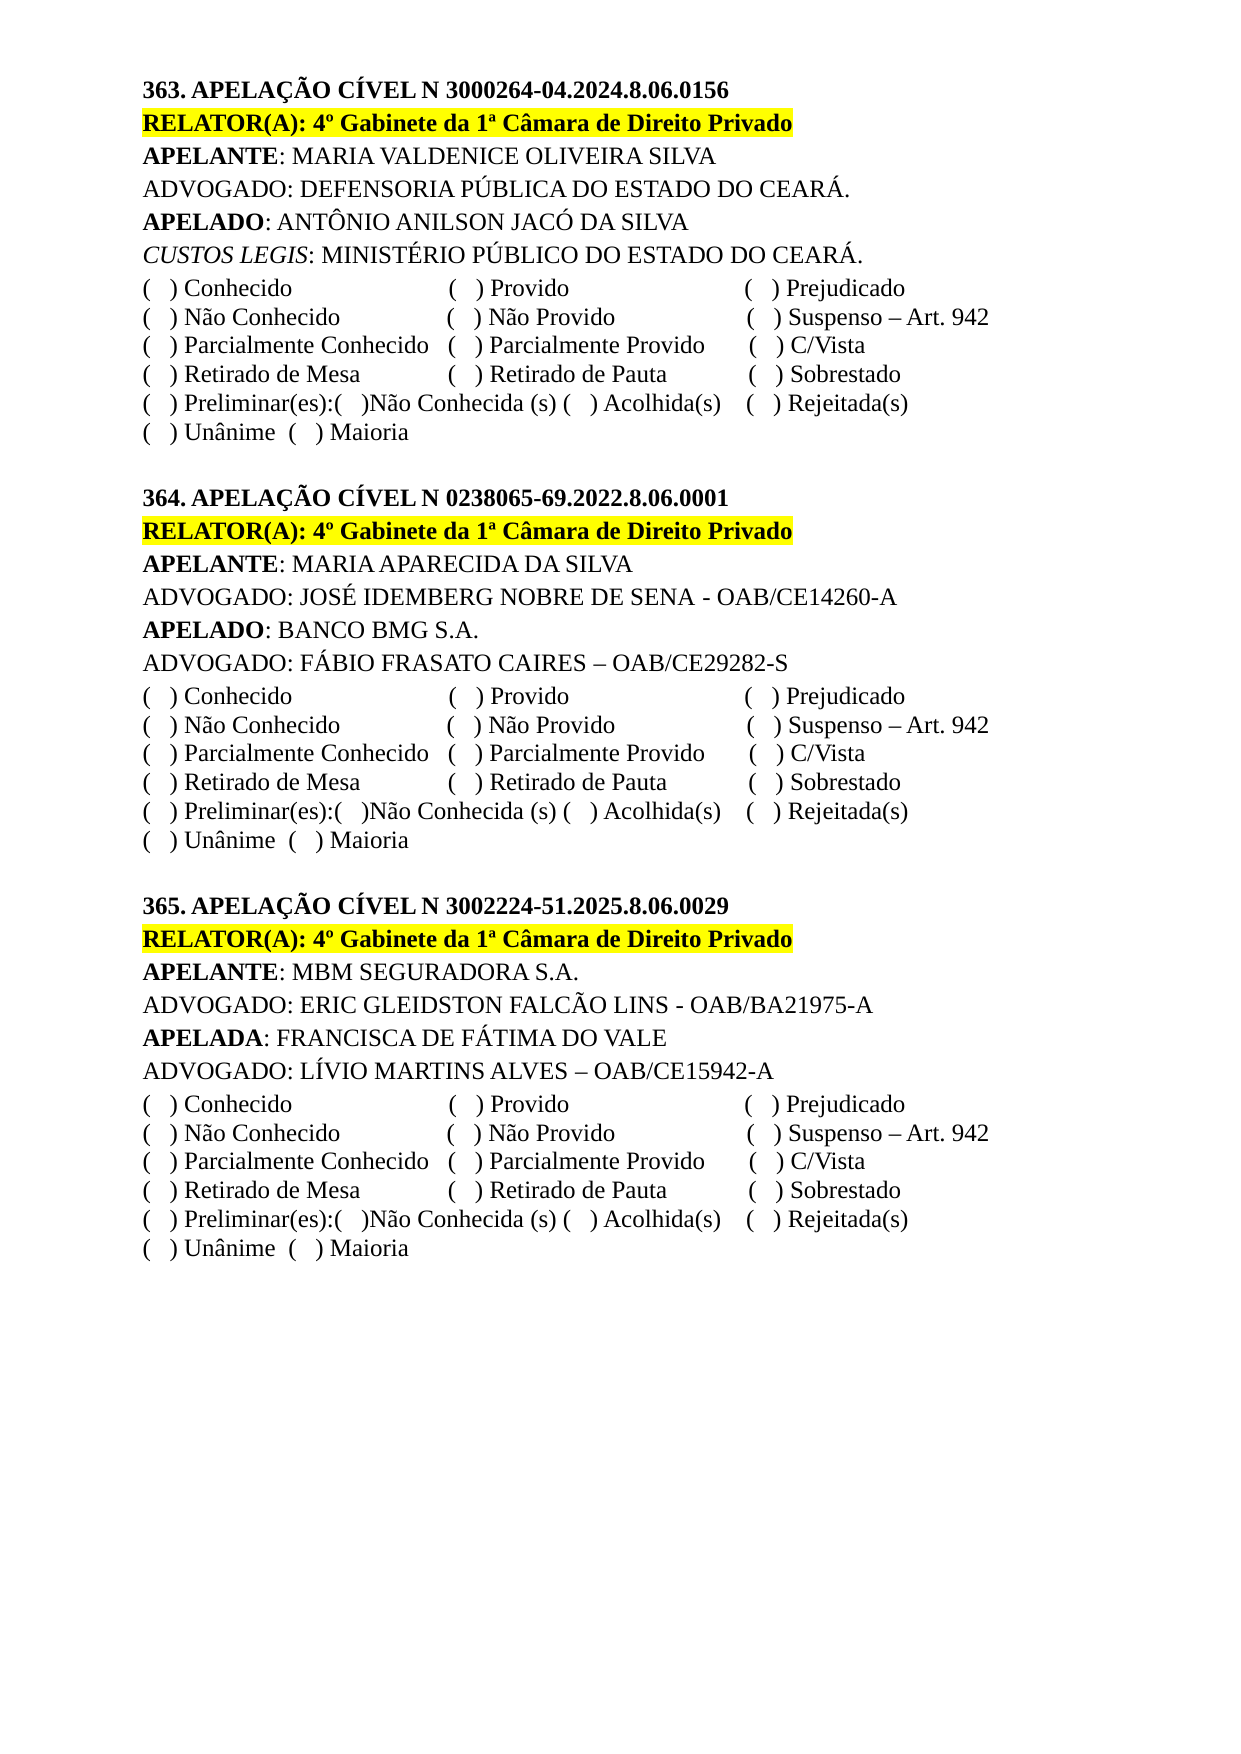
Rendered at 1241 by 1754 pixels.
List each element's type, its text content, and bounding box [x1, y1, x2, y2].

text CUSTOS LEGIS: MINISTÉRIO PÚBLICO DO ESTADO DO CEARÁ. [142, 240, 1141, 269]
text ( ) Retirado de Mesa ( ) Retirado de Pauta ( ) Sobrestado [142, 767, 1158, 796]
text ( ) Retirado de Mesa ( ) Retirado de Pauta ( ) Sobrestado [142, 1175, 1158, 1204]
text ( ) Parcialmente Conhecido ( ) Parcialmente Provido ( ) C/Vista [142, 331, 1158, 359]
text ( ) Não Conhecido ( ) Não Provido ( ) Suspenso – Art. 942 [142, 302, 1158, 331]
text 363. APELAÇÃO CÍVEL N 3000264-04.2024.8.06.0156 RELATOR(A): 4º Gabinete da 1ª Câmara de Direito Privado APELANTE: MARIA VALDENICE OLIVEIRA SILVA ADVOGADO: DEFENSORIA PÚBLICA DO ESTADO DO CEARÁ. APELADO: ANTÔNIO ANILSON JACÓ DA SILVA [142, 75, 1141, 236]
text ( ) Parcialmente Conhecido ( ) Parcialmente Provido ( ) C/Vista [142, 738, 1158, 767]
text ( ) Preliminar(es):( )Não Conhecida (s) ( ) Acolhida(s) ( ) Rejeitada(s) [142, 796, 1158, 825]
text ( ) Unânime ( ) Maioria 365. APELAÇÃO CÍVEL N 3002224-51.2025.8.06.0029 RELATOR(A): 4º Gabinete da 1ª Câmara de Direito Privado APELANTE: MBM SEGURADORA S.A. ADVOGADO: ERIC GLEIDSTON FALCÃO LINS - OAB/BA21975-A APELADA: FRANCISCA DE FÁTIMA DO VALE ADVOGADO: LÍVIO MARTINS ALVES – OAB/CE15942-A [142, 825, 1141, 1085]
text ( ) Unânime ( ) Maioria [142, 1233, 1141, 1327]
text ( ) Não Conhecido ( ) Não Provido ( ) Suspenso – Art. 942 [142, 710, 1158, 738]
text ( ) Parcialmente Conhecido ( ) Parcialmente Provido ( ) C/Vista [142, 1146, 1158, 1175]
text ( ) Não Conhecido ( ) Não Provido ( ) Suspenso – Art. 942 [142, 1118, 1158, 1146]
text ( ) Preliminar(es):( )Não Conhecida (s) ( ) Acolhida(s) ( ) Rejeitada(s) [142, 388, 1158, 417]
text ( ) Preliminar(es):( )Não Conhecida (s) ( ) Acolhida(s) ( ) Rejeitada(s) [142, 1204, 1158, 1233]
text ( ) Unânime ( ) Maioria 364. APELAÇÃO CÍVEL N 0238065-69.2022.8.06.0001 RELATOR(A): 4º Gabinete da 1ª Câmara de Direito Privado APELANTE: MARIA APARECIDA DA SILVA ADVOGADO: JOSÉ IDEMBERG NOBRE DE SENA - OAB/CE14260-A APELADO: BANCO BMG S.A. ADVOGADO: FÁBIO FRASATO CAIRES – OAB/CE29282-S [142, 417, 1141, 677]
text ( ) Conhecido ( ) Provido ( ) Prejudicado [142, 1089, 1141, 1118]
text ( ) Conhecido ( ) Provido ( ) Prejudicado [142, 273, 1141, 302]
text ( ) Conhecido ( ) Provido ( ) Prejudicado [142, 681, 1141, 710]
text ( ) Retirado de Mesa ( ) Retirado de Pauta ( ) Sobrestado [142, 359, 1158, 388]
